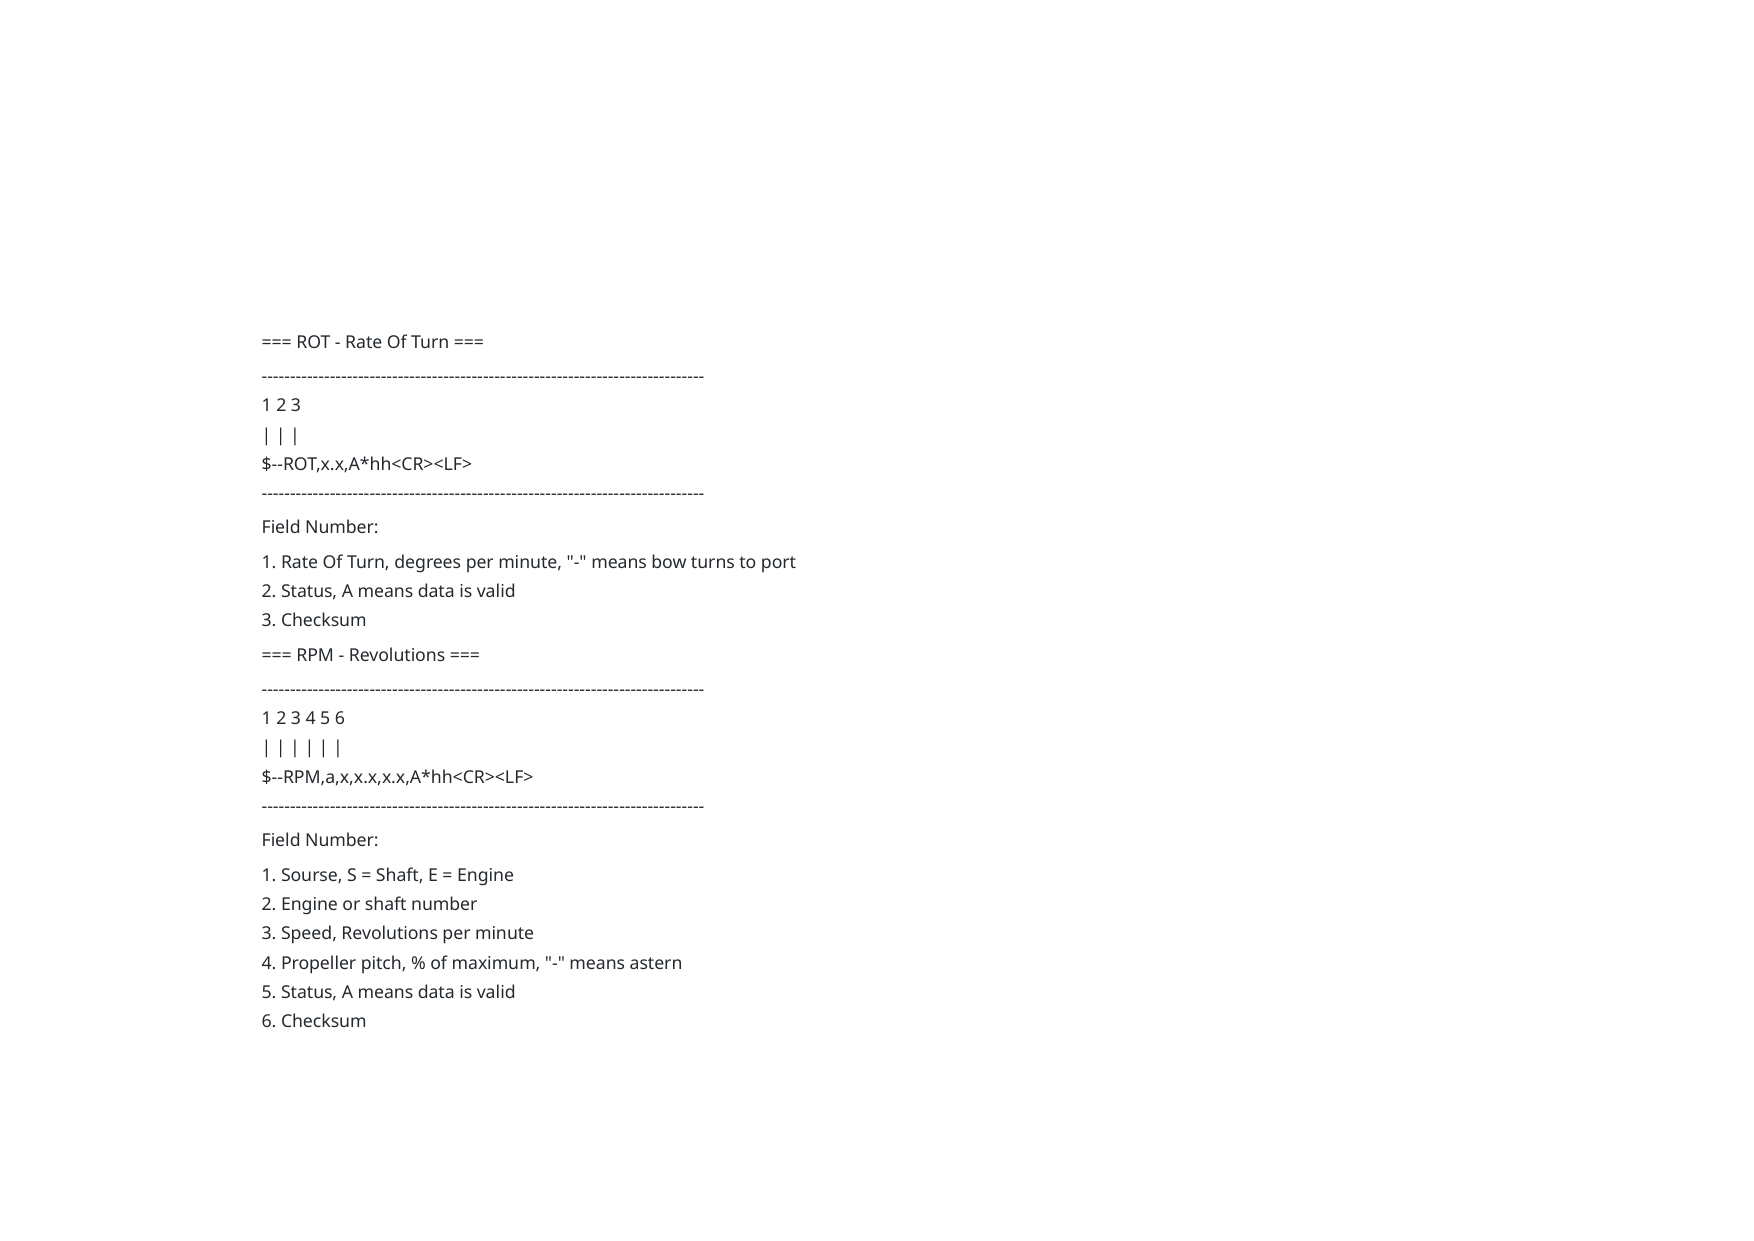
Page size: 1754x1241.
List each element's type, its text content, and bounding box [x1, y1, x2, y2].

table_cell [261, 539, 1636, 544]
table_cell [118, 544, 261, 573]
table_cell [118, 637, 261, 666]
table_cell [118, 818, 261, 822]
table_cell [118, 632, 261, 637]
table_cell 1. Sourse, S = Shaft, E = Engine [261, 857, 1636, 886]
table_cell [118, 730, 261, 759]
table_cell [118, 387, 261, 417]
table_cell [118, 788, 261, 818]
table_cell Field Number: [261, 510, 1636, 539]
table_cell [118, 539, 261, 544]
table_cell [118, 945, 261, 974]
table_cell 6. Checksum [261, 1004, 1636, 1033]
table_cell [118, 700, 261, 729]
table_cell [261, 353, 1636, 358]
table_cell === ROT - Rate Of Turn === [261, 118, 1636, 353]
table_cell | | | [261, 417, 1636, 446]
table_cell $--ROT,x.x,A*hh<CR><LF> [261, 446, 1636, 475]
table_cell [118, 886, 261, 915]
table_cell 1. Rate Of Turn, degrees per minute, "-" means bow turns to port [261, 544, 1636, 573]
table_cell [118, 118, 261, 353]
table_cell [118, 974, 261, 1003]
table_cell [118, 915, 261, 945]
table_cell [118, 857, 261, 886]
table_cell Field Number: [261, 823, 1636, 852]
table_cell | | | | | | [261, 730, 1636, 759]
table_cell 5. Status, A means data is valid [261, 974, 1636, 1003]
table_cell ------------------------------------------------------------------------------ [261, 358, 1636, 387]
table_cell 2. Status, A means data is valid [261, 573, 1636, 602]
table_cell ------------------------------------------------------------------------------ [261, 475, 1636, 505]
table_cell [118, 475, 261, 505]
table_cell $--RPM,a,x,x.x,x.x,A*hh<CR><LF> [261, 759, 1636, 788]
table_cell 1 2 3 [261, 387, 1636, 417]
table_cell [261, 1038, 1636, 1042]
table_cell 4. Propeller pitch, % of maximum, "-" means astern [261, 945, 1636, 974]
table_cell [118, 505, 261, 509]
table_cell [118, 603, 261, 632]
table_cell [118, 1033, 261, 1038]
table_cell 2. Engine or shaft number [261, 886, 1636, 915]
table_cell [118, 417, 261, 446]
table_cell [118, 446, 261, 475]
table_cell [261, 632, 1636, 637]
table_cell [118, 358, 261, 387]
table_cell [118, 1004, 261, 1033]
table_cell ------------------------------------------------------------------------------ [261, 788, 1636, 818]
table_cell [118, 671, 261, 700]
table_cell [118, 666, 261, 671]
table_cell [261, 666, 1636, 671]
table_cell [261, 818, 1636, 822]
table_cell 3. Speed, Revolutions per minute [261, 915, 1636, 945]
table_cell [261, 852, 1636, 857]
table_cell [118, 852, 261, 857]
table_cell [118, 353, 261, 358]
table_cell === RPM - Revolutions === [261, 637, 1636, 666]
table_cell 1 2 3 4 5 6 [261, 700, 1636, 729]
table_cell [118, 1038, 261, 1042]
table_cell [261, 505, 1636, 509]
table_cell [118, 573, 261, 602]
table_cell 3. Checksum [261, 603, 1636, 632]
table_cell [118, 759, 261, 788]
table_cell [118, 823, 261, 852]
table_cell [261, 1043, 1636, 1101]
table_cell [118, 510, 261, 539]
table_cell [118, 1043, 261, 1101]
table_cell ------------------------------------------------------------------------------ [261, 671, 1636, 700]
table_cell [261, 1033, 1636, 1038]
